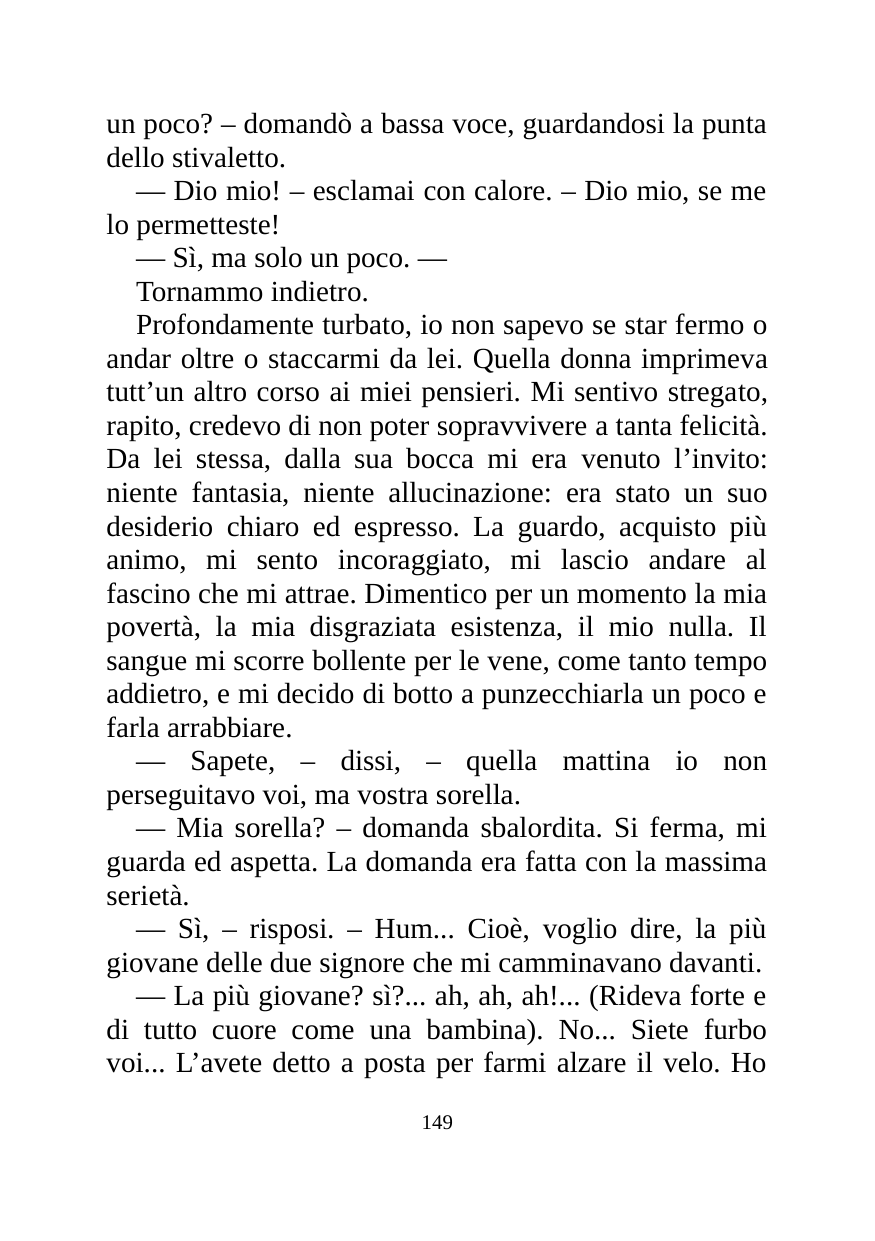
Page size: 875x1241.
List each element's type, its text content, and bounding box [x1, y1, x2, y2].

text Profondamente turbato, io non sapevo se star fermo o andar oltre o staccarmi da lei. Quella donna imprimeva tutt’un altro corso ai miei pensieri. Mi sentivo stregato, rapito, credevo di non poter sopravvivere a tanta felicità. Da lei stessa, dalla sua bocca mi era venuto l’invito: niente fantasia, niente allucinazione: era stato un suo desiderio chiaro ed espresso. La guardo, acquisto più animo, mi sento incoraggiato, mi lascio andare al fascino che mi attrae. Dimentico per un momento la mia povertà, la mia disgraziata esistenza, il mio nulla. Il sangue mi scorre bollente per le vene, come tanto tempo addietro, e mi decido di botto a punzecchiarla un poco e farla arrabbiare. [106, 307, 768, 743]
text — Sì, – risposi. – Hum... Cioè, voglio dire, la più giovane delle due signore che mi camminavano davanti. [106, 911, 768, 978]
text — La più giovane? sì?... ah, ah, ah!... (Rideva forte e di tutto cuore come una bambina). No... Siete furbo voi... L’avete detto a posta per farmi alzare il velo. Ho [106, 978, 768, 1079]
text — Sapete, – dissi, – quella mattina io non perseguitavo voi, ma vostra sorella. [106, 743, 768, 811]
text — Mia sorella? – domanda sbalordita. Si ferma, mi guarda ed aspetta. La domanda era fatta con la massima serietà. [106, 811, 768, 911]
text un poco? – domandò a bassa voce, guardandosi la punta dello stivaletto. [106, 106, 768, 173]
text — Dio mio! – esclamai con calore. – Dio mio, se me lo permetteste! [106, 173, 768, 240]
text Tornammo indietro. [106, 274, 768, 307]
text — Sì, ma solo un poco. — [106, 240, 768, 274]
